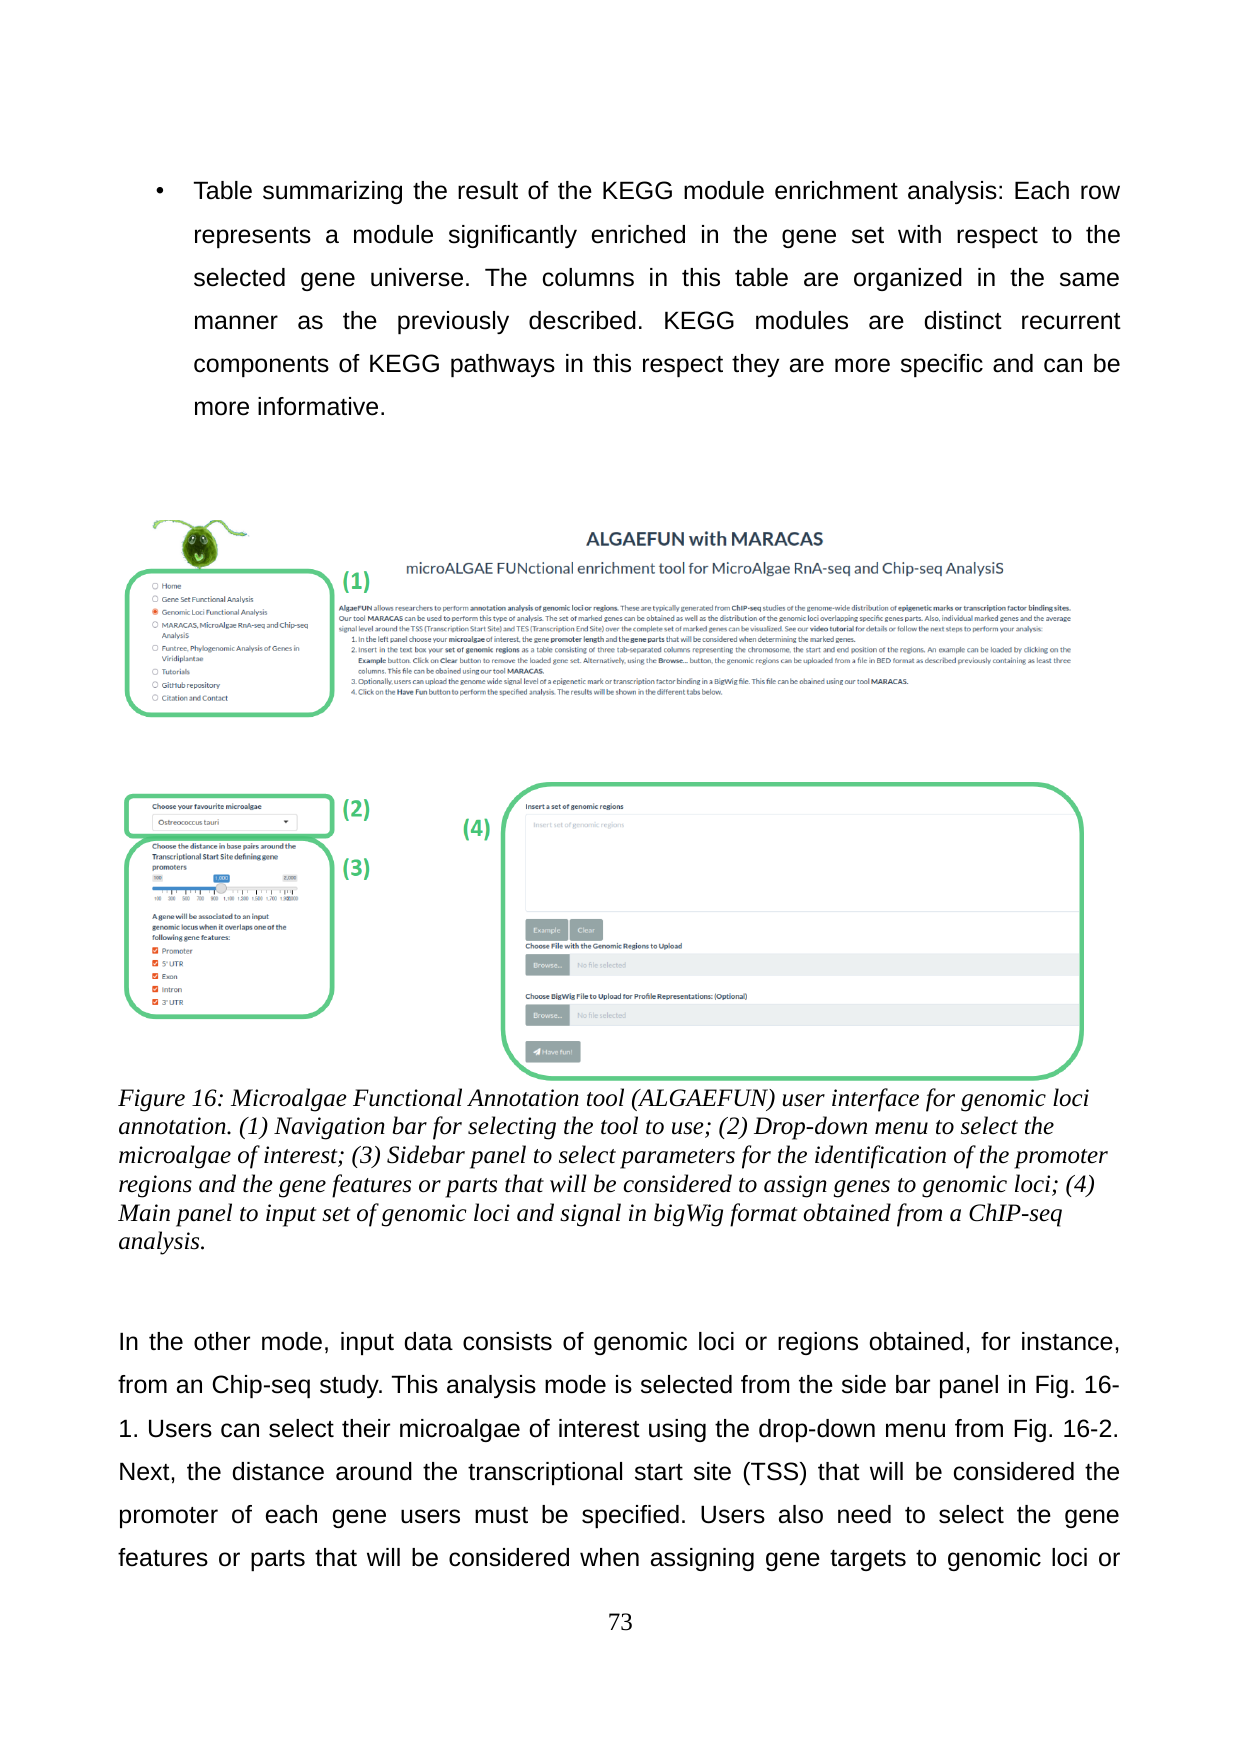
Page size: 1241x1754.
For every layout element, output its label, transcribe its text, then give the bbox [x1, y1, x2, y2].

text In the other mode, input data consists of genomic loci or regions obtained, for instance, from an Chip-seq study. This analysis mode is selected from the side bar panel in Fig. 16-1. Users can select their microalgae of interest using the drop-down menu from Fig. 16-2. Next, the distance around the transcriptional start site (TSS) that will be considered the promoter of each gene users must be specified. Users also need to select the gene features or parts that will be considered when assigning gene targets to genomic loci or [118, 1327, 1122, 1572]
text Figure 16: Microalgae Functional Annotation tool (ALGAEFUN) user interface for genomic loci annotation. (1) Navigation bar for selecting the tool to use; (2) Drop-down menu to select the microalgae of interest; (3) Sidebar panel to select parameters for the identification of the promoter regions and the gene features or parts that will be considered to assign genes to genomic loci; (4) Main panel to input set of genomic loci and signal in bigWig format obtained from a ChIP-seq analysis. [118, 1083, 1122, 1255]
list Table summarizing the result of the KEGG module enrichment analysis: Each row represents a module significantly enriched in the gene set with respect to the selected gene universe. The columns in this table are organized in the same manner as the previously described. KEGG modules are distinct recurrent components of KEGG pathways in this respect they are more specific and can be more informative. [156, 176, 1122, 421]
picture [118, 520, 1123, 1083]
